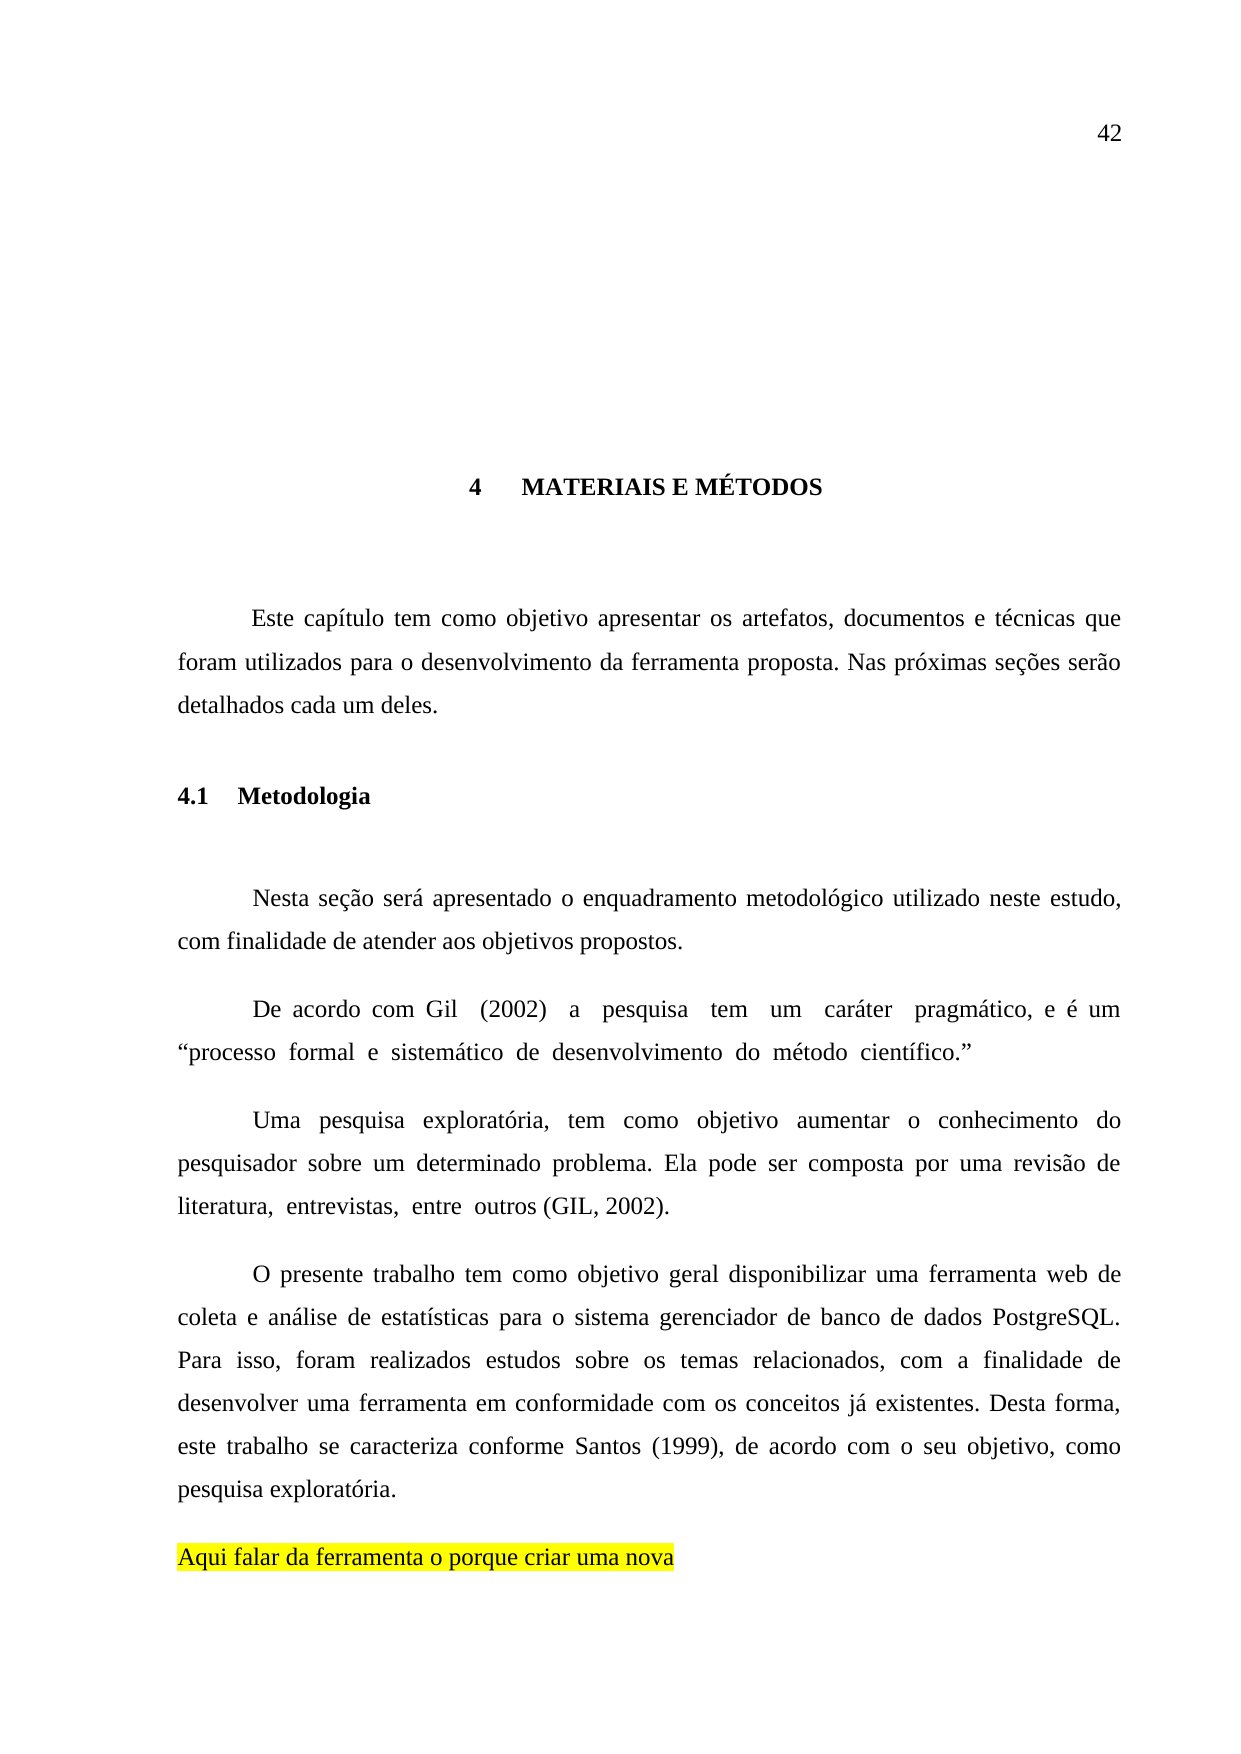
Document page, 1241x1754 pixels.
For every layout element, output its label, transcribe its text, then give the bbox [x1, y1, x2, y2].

text Aqui falar da ferramenta o porque criar uma nova [177, 1542, 1122, 1571]
text Uma pesquisa exploratória, tem como objetivo aumentar o conhecimento do pesquisador sobre um determinado problema. Ela pode ser composta por uma revisão de literatura, entrevistas, entre outros (GIL, 2002). [177, 1105, 1122, 1220]
list Metodologia [177, 781, 1122, 810]
text Nesta seção será apresentado o enquadramento metodológico utilizado neste estudo, com finalidade de atender aos objetivos propostos. [177, 883, 1122, 954]
text De acordo com Gil (2002) a pesquisa tem um caráter pragmático, e é um “processo formal e sistemático de desenvolvimento do método científico.” [177, 994, 1122, 1066]
list Materiais e métodos [170, 472, 1122, 501]
text Este capítulo tem como objetivo apresentar os artefatos, documentos e técnicas que foram utilizados para o desenvolvimento da ferramenta proposta. Nas próximas seções serão detalhados cada um deles. [177, 603, 1122, 718]
text O presente trabalho tem como objetivo geral disponibilizar uma ferramenta web de coleta e análise de estatísticas para o sistema gerenciador de banco de dados PostgreSQL. Para isso, foram realizados estudos sobre os temas relacionados, com a finalidade de desenvolver uma ferramenta em conformidade com os conceitos já existentes. Desta forma, este trabalho se caracteriza conforme Santos (1999), de acordo com o seu objetivo, como pesquisa exploratória. [177, 1259, 1122, 1503]
